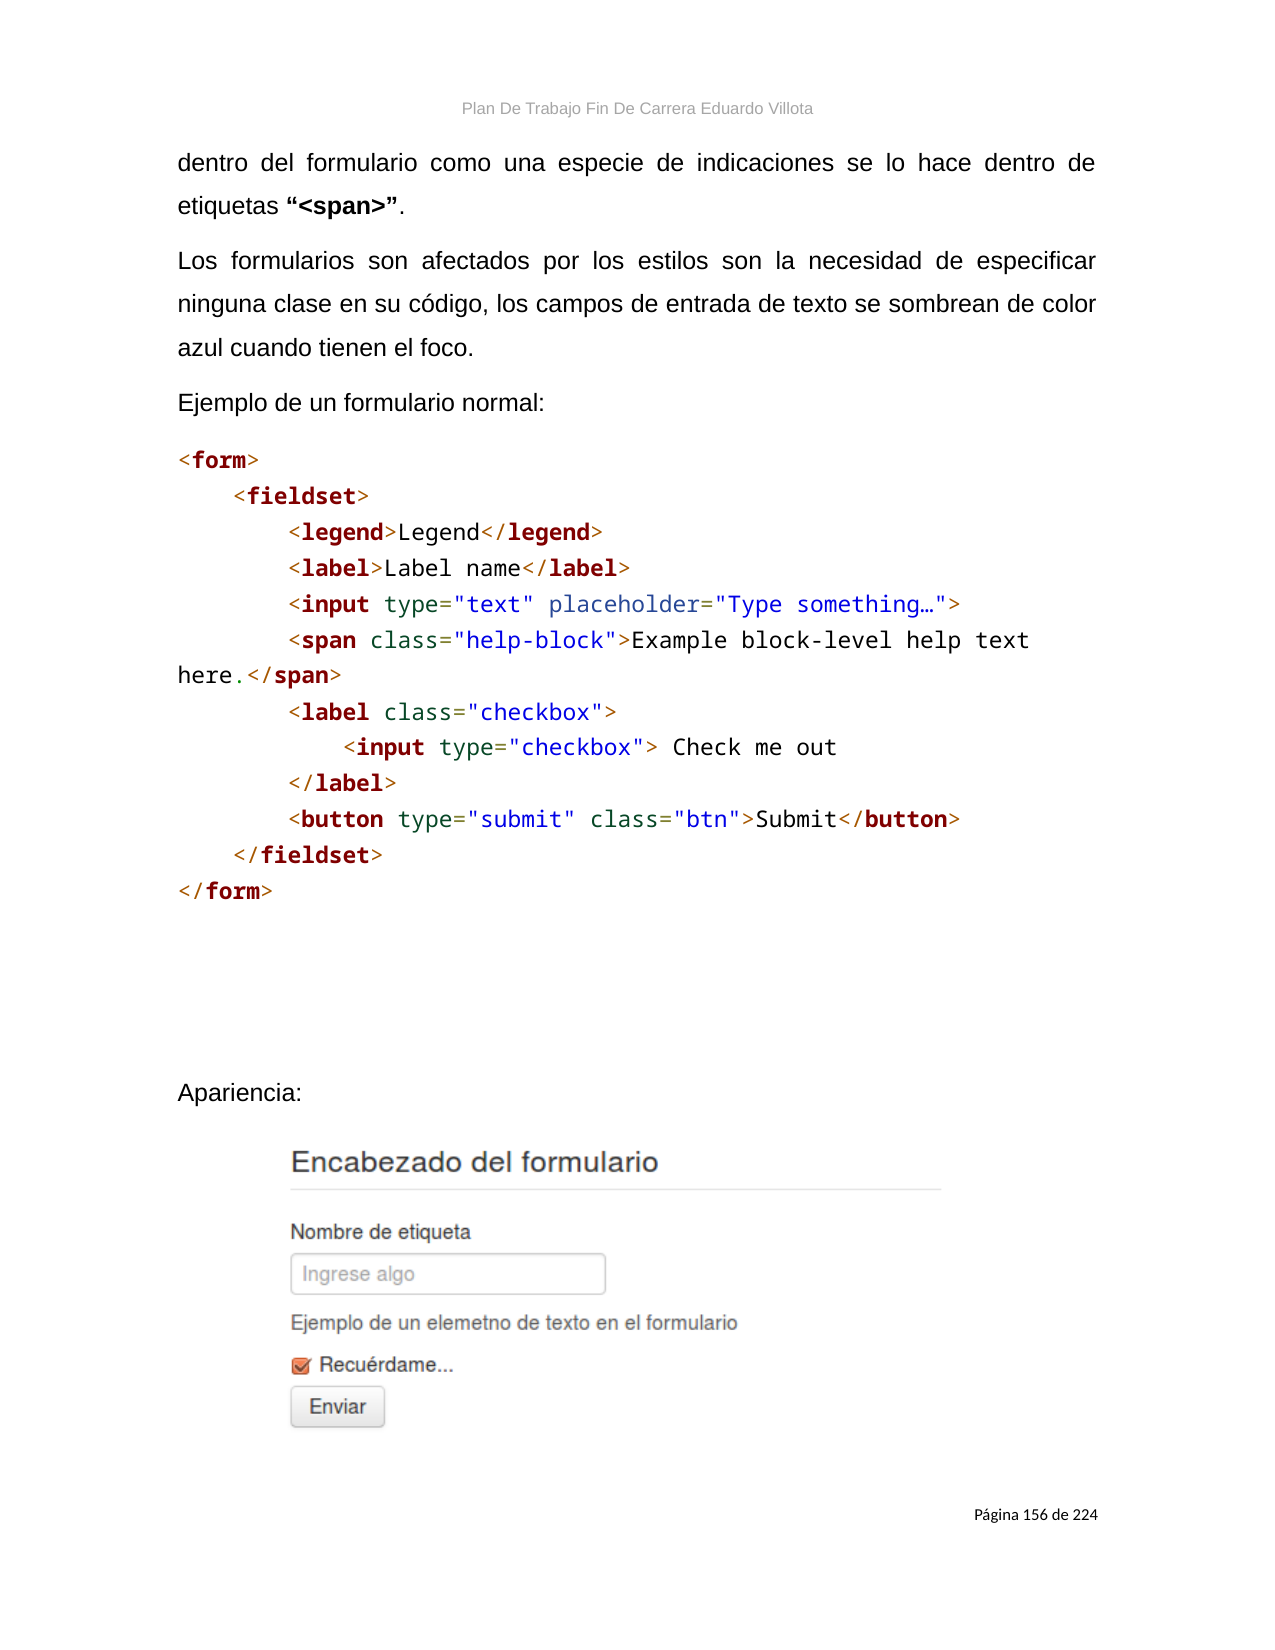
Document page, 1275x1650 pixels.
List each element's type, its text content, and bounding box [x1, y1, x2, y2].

text Los formularios son afectados por los estilos son la necesidad de especificar ninguna clase en su código, los campos de entrada de texto se sombrean de color azul cuando tienen el foco. [177, 246, 1098, 361]
text <label class="checkbox"> [177, 695, 1098, 727]
text <button type="submit" class="btn">Submit</button> [177, 803, 1098, 834]
text <label>Label name</label> [177, 552, 1098, 583]
text <form> [177, 444, 1098, 475]
text </fieldset> [177, 839, 1098, 870]
text <fieldset> [177, 480, 1098, 511]
text Ejemplo de un formulario normal: [177, 388, 1098, 417]
text <input type="checkbox"> Check me out [177, 731, 1098, 763]
text Apariencia: [177, 1078, 1098, 1107]
text <legend>Legend</legend> [177, 516, 1098, 547]
text </form> [177, 875, 1098, 906]
picture [272, 1133, 942, 1446]
text <input type="text" placeholder="Type something…"> [177, 588, 1098, 619]
text <span class="help-block">Example block-level help text here.</span> [177, 623, 1098, 691]
text </label> [177, 767, 1098, 798]
text dentro del formulario como una especie de indicaciones se lo hace dentro de etiquetas “<span>”. [177, 148, 1098, 219]
